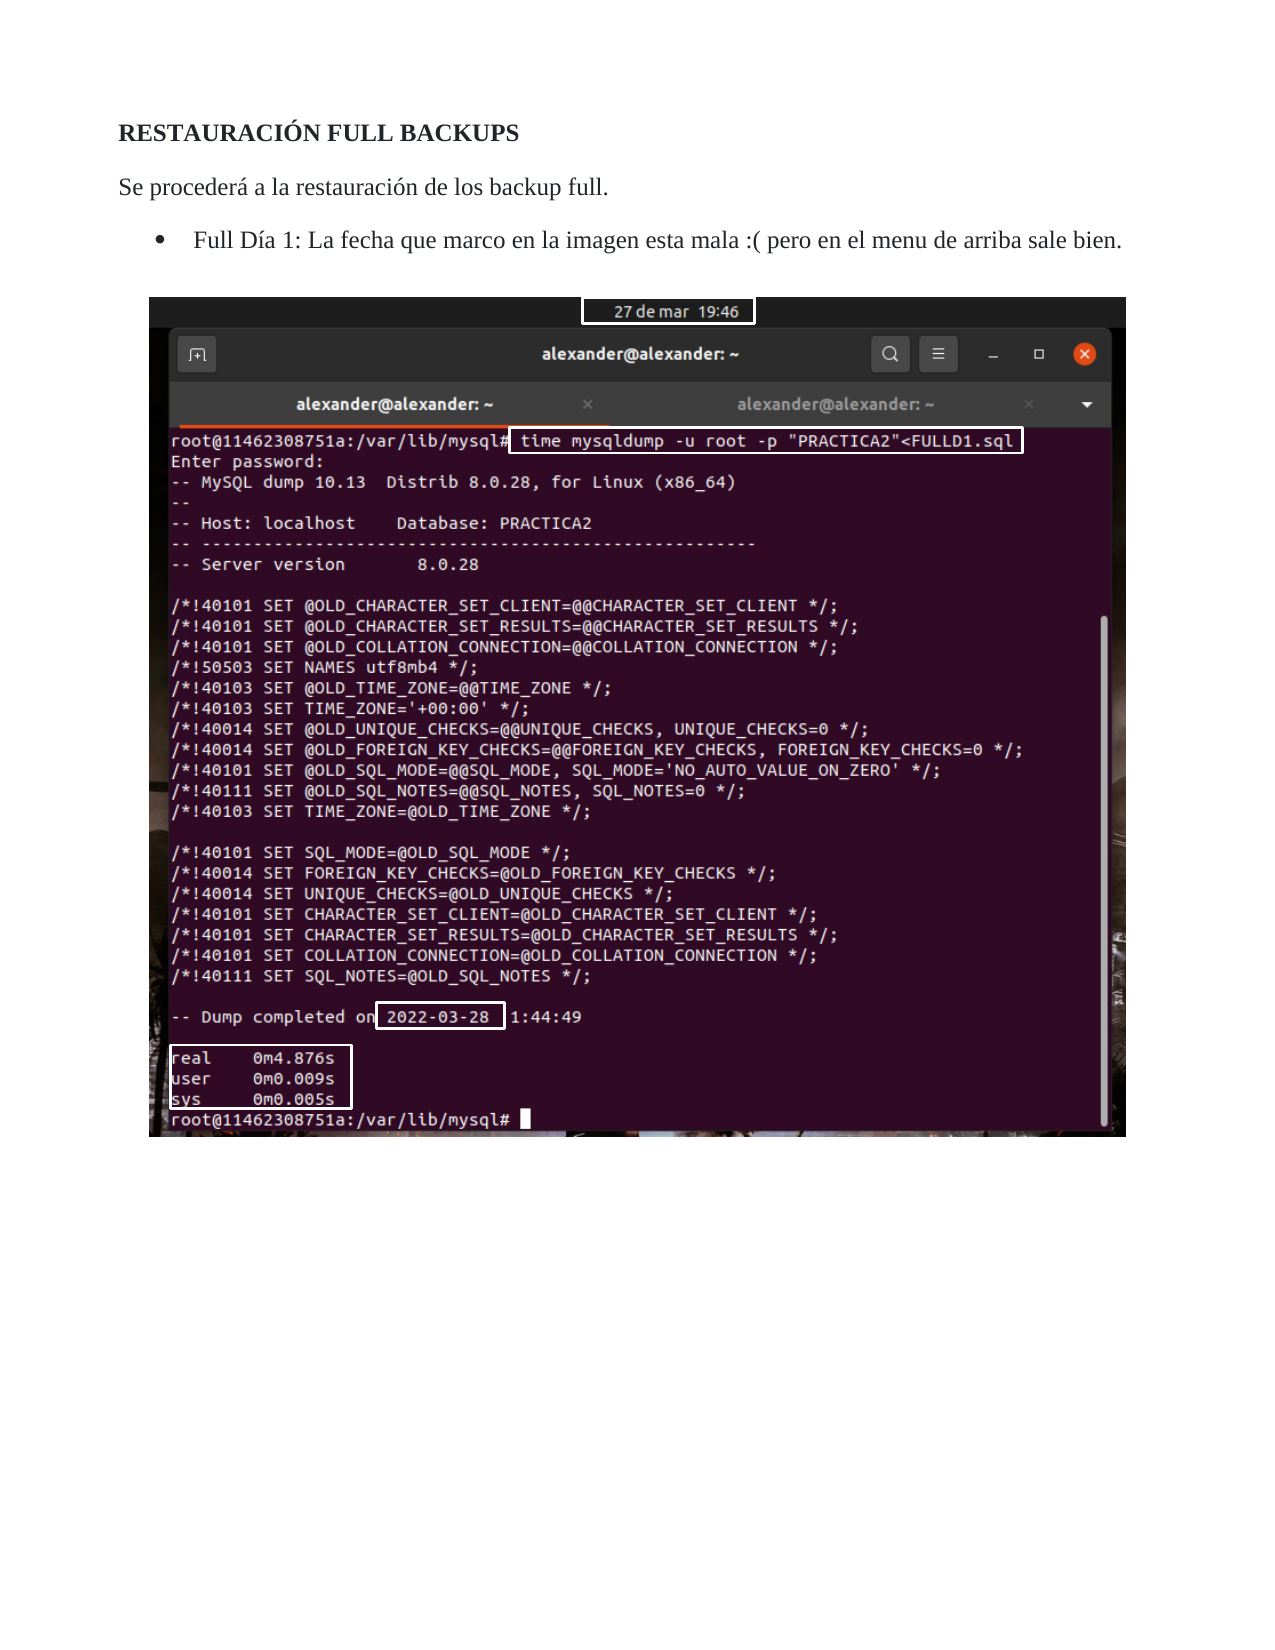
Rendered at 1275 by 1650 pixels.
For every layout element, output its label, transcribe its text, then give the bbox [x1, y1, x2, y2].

picture [584, 299, 753, 322]
text Se procederá a la restauración de los backup full. [118, 172, 1157, 201]
text RESTAURACIÓN FULL BACKUPS [118, 118, 1157, 147]
list Full Día 1: La fecha que marco en la imagen esta mala :( pero en el menu de arriba sale bien. [156, 226, 1157, 254]
picture [149, 297, 1126, 1137]
